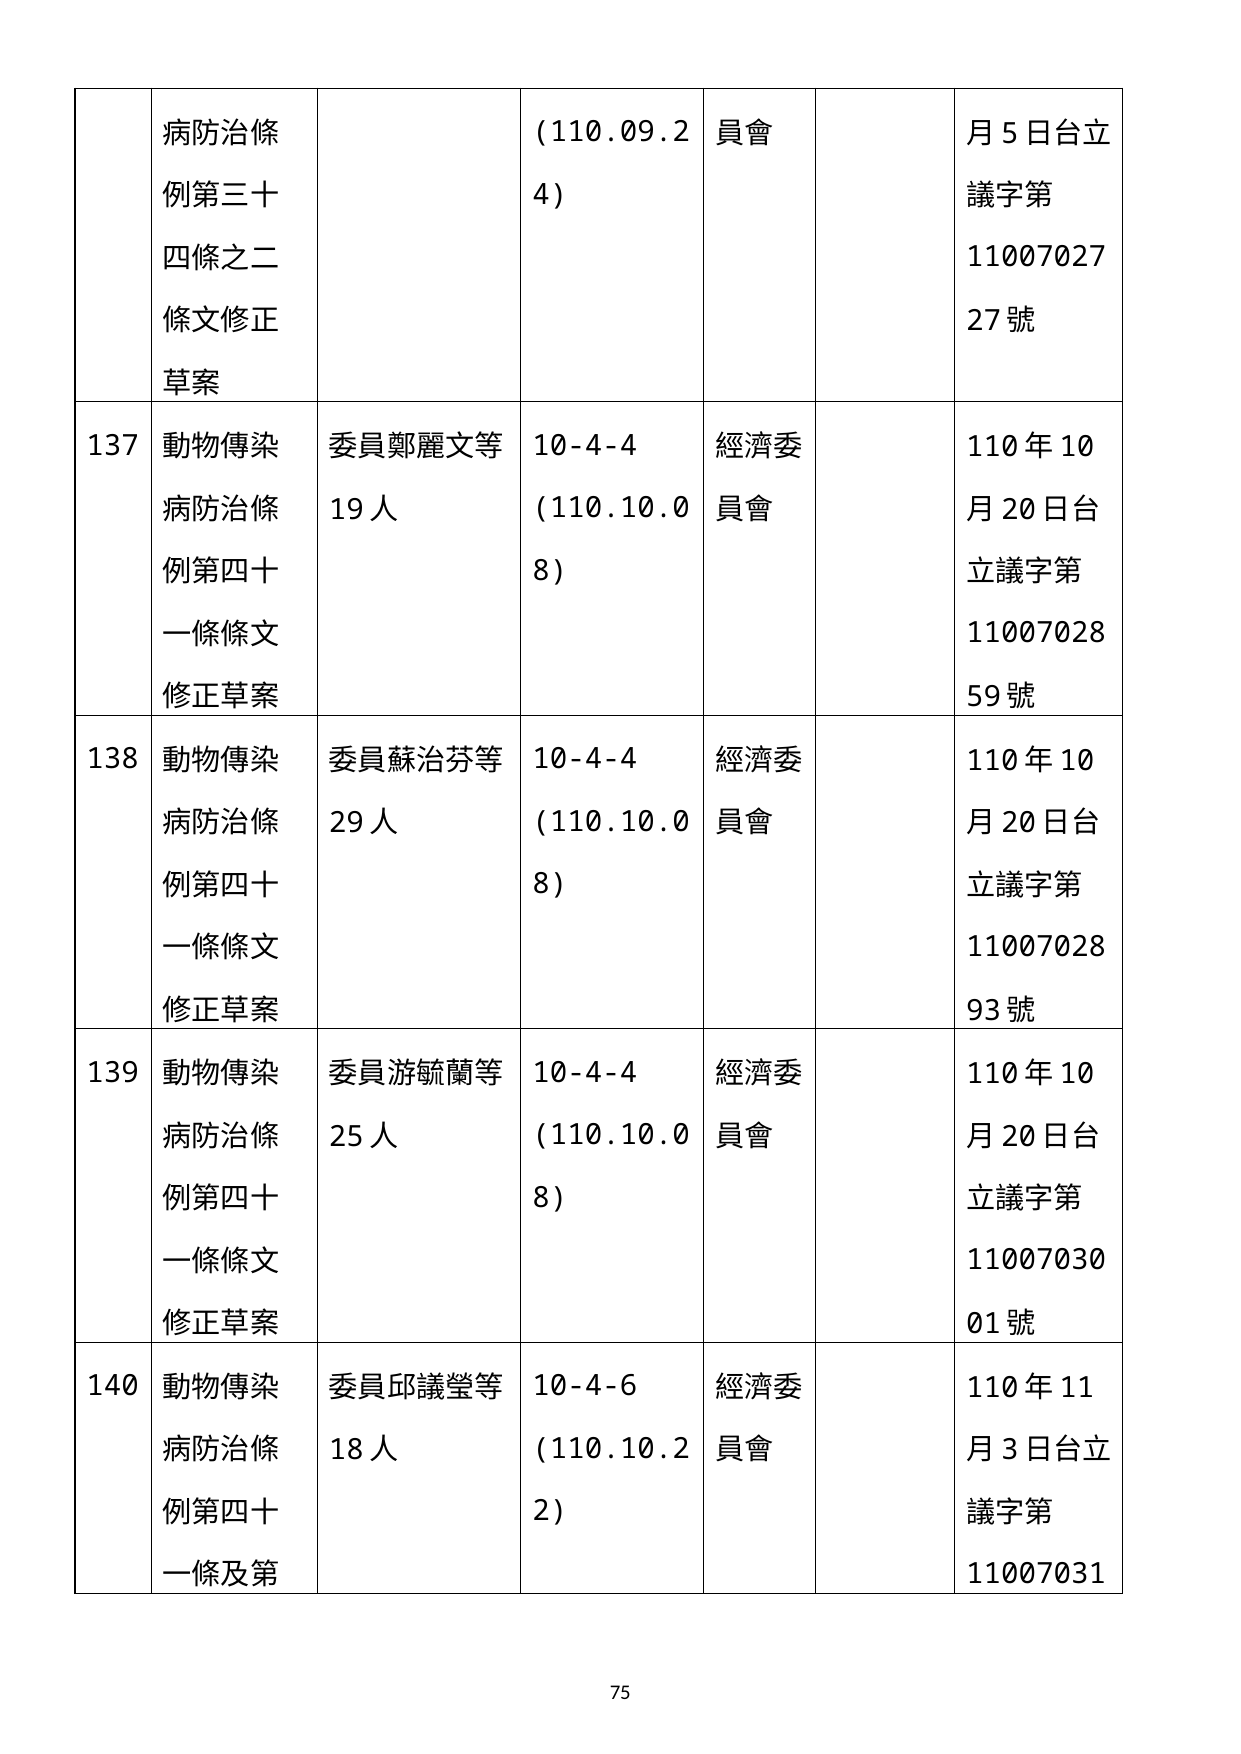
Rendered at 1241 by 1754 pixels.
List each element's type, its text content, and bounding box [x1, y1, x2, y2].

table_cell (110.09.24) [521, 89, 703, 401]
table_cell 137 [76, 402, 151, 715]
table_cell 10-4-4 (110.10.08) [521, 402, 703, 715]
table_cell 140 [76, 1343, 151, 1593]
table_cell 110年10月20日台立議字第1100702859號 [955, 402, 1122, 715]
table_cell 110年11月3日台立議字第11007031 [955, 1343, 1122, 1593]
table_cell [816, 1343, 954, 1593]
table_cell 委員邱議瑩等18人 [318, 1343, 520, 1593]
table_cell [318, 89, 520, 401]
table_cell 110年10月20日台立議字第1100703001號 [955, 1029, 1122, 1342]
table_cell [816, 716, 954, 1028]
table_cell 10-4-4 (110.10.08) [521, 1029, 703, 1342]
table_cell 委員游毓蘭等25人 [318, 1029, 520, 1342]
table_cell 動物傳染病防治條例第四十一條條文修正草案 [152, 1029, 317, 1342]
table_cell [816, 1029, 954, 1342]
table_cell 病防治條例第三十四條之二條文修正草案 [152, 89, 317, 401]
table_cell 10-4-6 (110.10.22) [521, 1343, 703, 1593]
table_cell 138 [76, 716, 151, 1028]
table_cell 月5日台立議字第1100702727號 [955, 89, 1122, 401]
table_cell 經濟委員會 [704, 1029, 815, 1342]
table_cell 經濟委員會 [704, 716, 815, 1028]
table_cell 動物傳染病防治條例第四十一條條文修正草案 [152, 402, 317, 715]
table_cell 110年10月20日台立議字第1100702893號 [955, 716, 1122, 1028]
table_cell 動物傳染病防治條例第四十一條條文修正草案 [152, 716, 317, 1028]
table_cell 經濟委員會 [704, 402, 815, 715]
table_cell [816, 89, 954, 401]
table_cell 經濟委員會 [704, 1343, 815, 1593]
table_cell 委員蘇治芬等29人 [318, 716, 520, 1028]
table_cell 員會 [704, 89, 815, 401]
table_cell 10-4-4 (110.10.08) [521, 716, 703, 1028]
table_cell [76, 89, 151, 401]
table_cell [816, 402, 954, 715]
table_cell 委員鄭麗文等19人 [318, 402, 520, 715]
table_cell 139 [76, 1029, 151, 1342]
table_cell 動物傳染病防治條例第四十一條及第 [152, 1343, 317, 1593]
